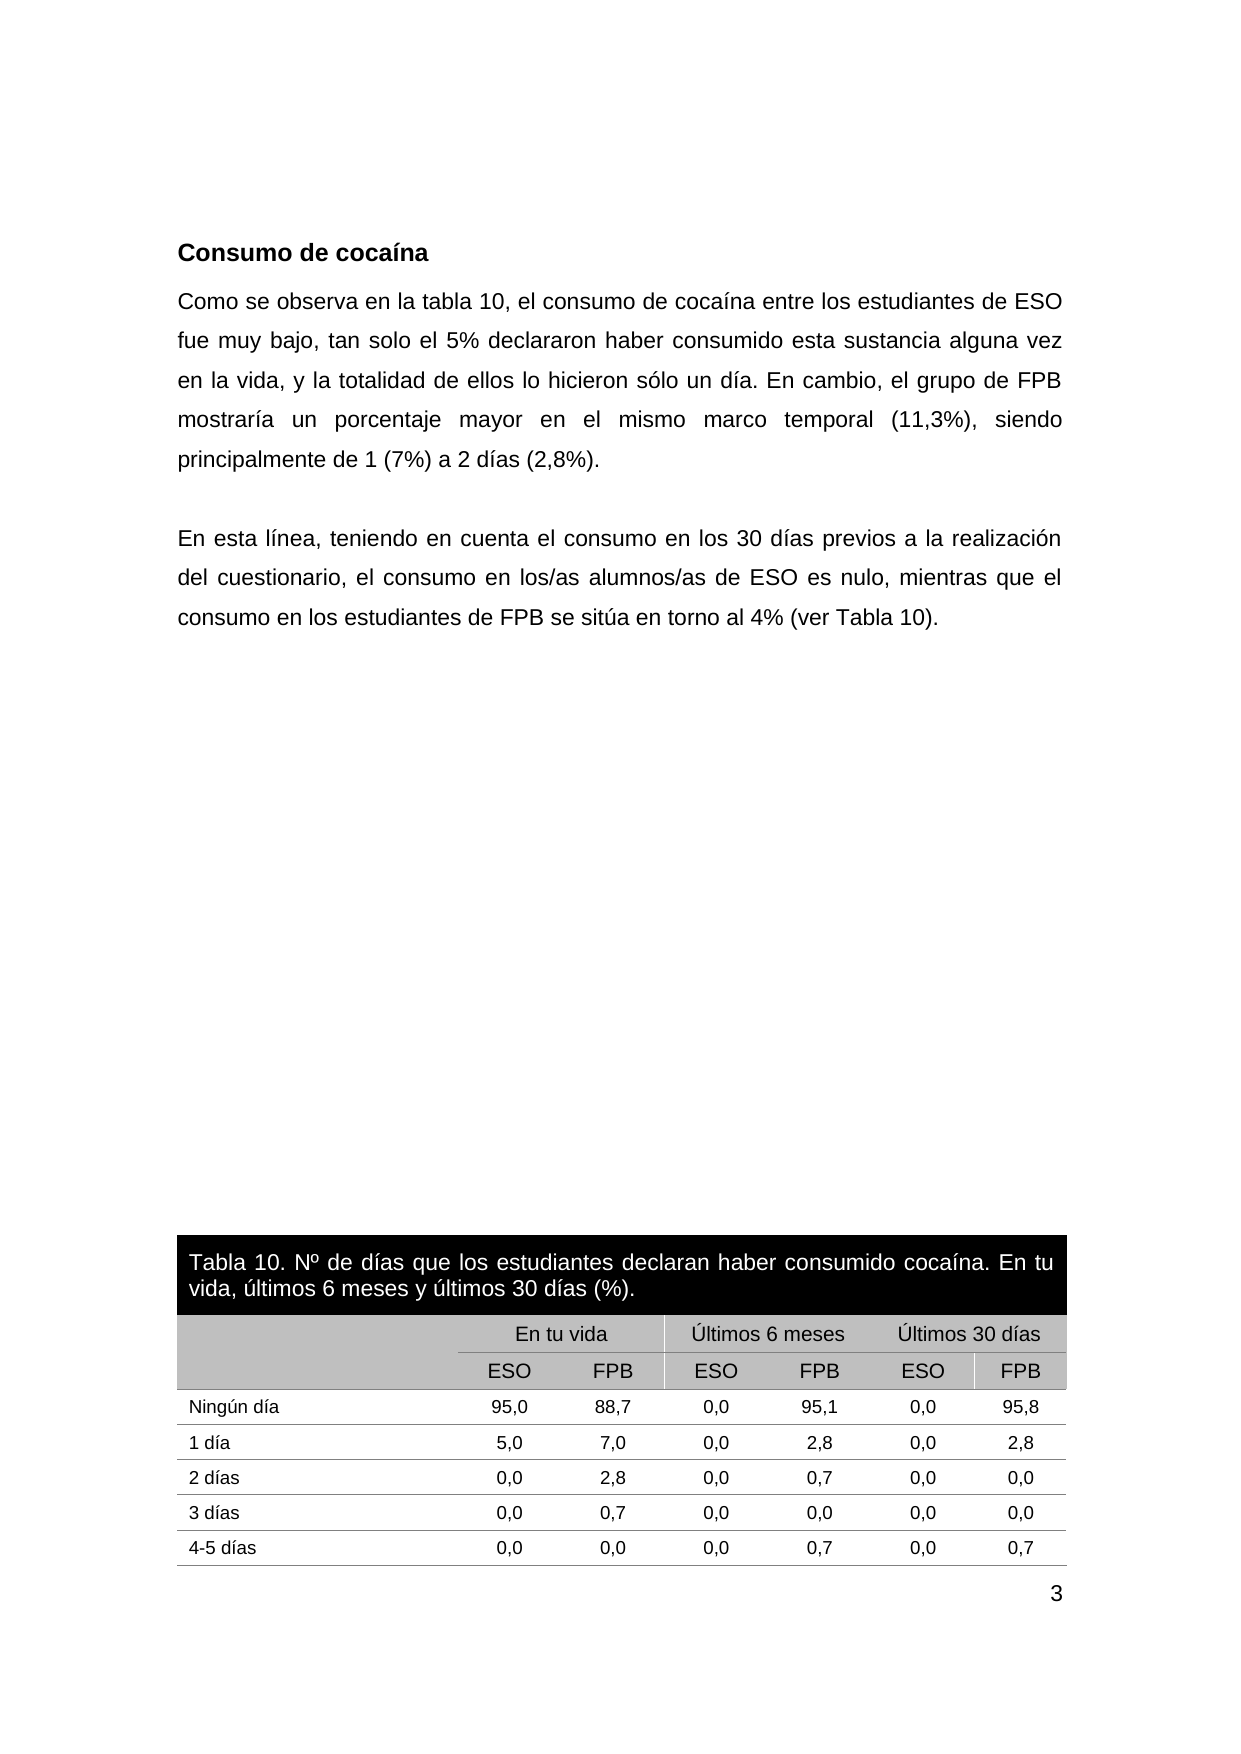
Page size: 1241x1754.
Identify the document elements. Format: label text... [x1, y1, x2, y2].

table_cell 0,7 [768, 1460, 871, 1494]
table_cell 95,8 [975, 1389, 1067, 1424]
table_cell 0,0 [665, 1495, 768, 1529]
table_cell 0,0 [665, 1425, 768, 1459]
table_cell FPB [768, 1353, 871, 1389]
table_cell 95,0 [458, 1390, 561, 1424]
table_cell FPB [975, 1352, 1067, 1389]
table_cell Últimos 30 días [871, 1315, 1067, 1352]
table_cell 95,1 [768, 1390, 871, 1424]
table_cell 1 día [177, 1425, 458, 1459]
table_cell 0,0 [458, 1531, 561, 1564]
table_cell 0,0 [768, 1495, 871, 1529]
table_cell 2 días [177, 1460, 458, 1494]
table_cell Últimos 6 meses [665, 1315, 871, 1352]
table_cell 0,0 [975, 1459, 1067, 1494]
table_cell 4-5 días [177, 1531, 458, 1564]
table_cell 7,0 [561, 1425, 664, 1459]
table_cell 0,0 [665, 1390, 768, 1424]
table_cell 0,0 [871, 1460, 974, 1494]
table_cell ESO [665, 1353, 768, 1389]
table_header Tabla 10. Nº de días que los estudiantes declaran haber consumido cocaína. En tu vida, últimos 6 meses y últimos 30 días (%). [177, 1236, 1066, 1314]
table_cell 0,0 [458, 1460, 561, 1494]
table_cell ESO [871, 1353, 974, 1389]
table_cell 2,8 [975, 1424, 1067, 1459]
table_cell 2,8 [561, 1460, 664, 1494]
table_cell 88,7 [561, 1390, 664, 1424]
table_cell 0,7 [561, 1495, 664, 1529]
table_cell 2,8 [768, 1425, 871, 1459]
table_cell Ningún día [177, 1390, 458, 1424]
table_cell 0,0 [458, 1495, 561, 1529]
table_cell 0,7 [768, 1531, 871, 1564]
table_cell 5,0 [458, 1425, 561, 1459]
table_cell 0,0 [871, 1425, 974, 1459]
subtitle Consumo de cocaína [177, 238, 1063, 267]
table_cell 0,0 [665, 1460, 768, 1494]
table_cell 0,0 [871, 1390, 974, 1424]
table_cell En tu vida [458, 1315, 664, 1352]
text En esta línea, teniendo en cuenta el consumo en los 30 días previos a la realización del cuestionario, el consumo en los/as alumnos/as de ESO es nulo, mientras que el consumo en los estudiantes de FPB se sitúa en torno al 4% (ver Tabla 10). [177, 525, 1063, 630]
table_cell FPB [561, 1353, 664, 1389]
table_cell [177, 1315, 458, 1389]
table_cell 3 días [177, 1495, 458, 1529]
table_cell 0,0 [665, 1531, 768, 1564]
table_cell ESO [458, 1353, 561, 1389]
table_cell 0,0 [871, 1495, 974, 1529]
table_cell 0,0 [561, 1531, 664, 1564]
table_cell 0,7 [975, 1530, 1067, 1564]
text Como se observa en la tabla 10, el consumo de cocaína entre los estudiantes de ESO fue muy bajo, tan solo el 5% declararon haber consumido esta sustancia alguna vez en la vida, y la totalidad de ellos lo hicieron sólo un día. En cambio, el grupo de FPB mostraría un porcentaje mayor en el mismo marco temporal (11,3%), siendo principalmente de 1 (7%) a 2 días (2,8%). [177, 288, 1063, 472]
table_cell 0,0 [975, 1494, 1067, 1529]
table_cell 0,0 [871, 1531, 974, 1564]
